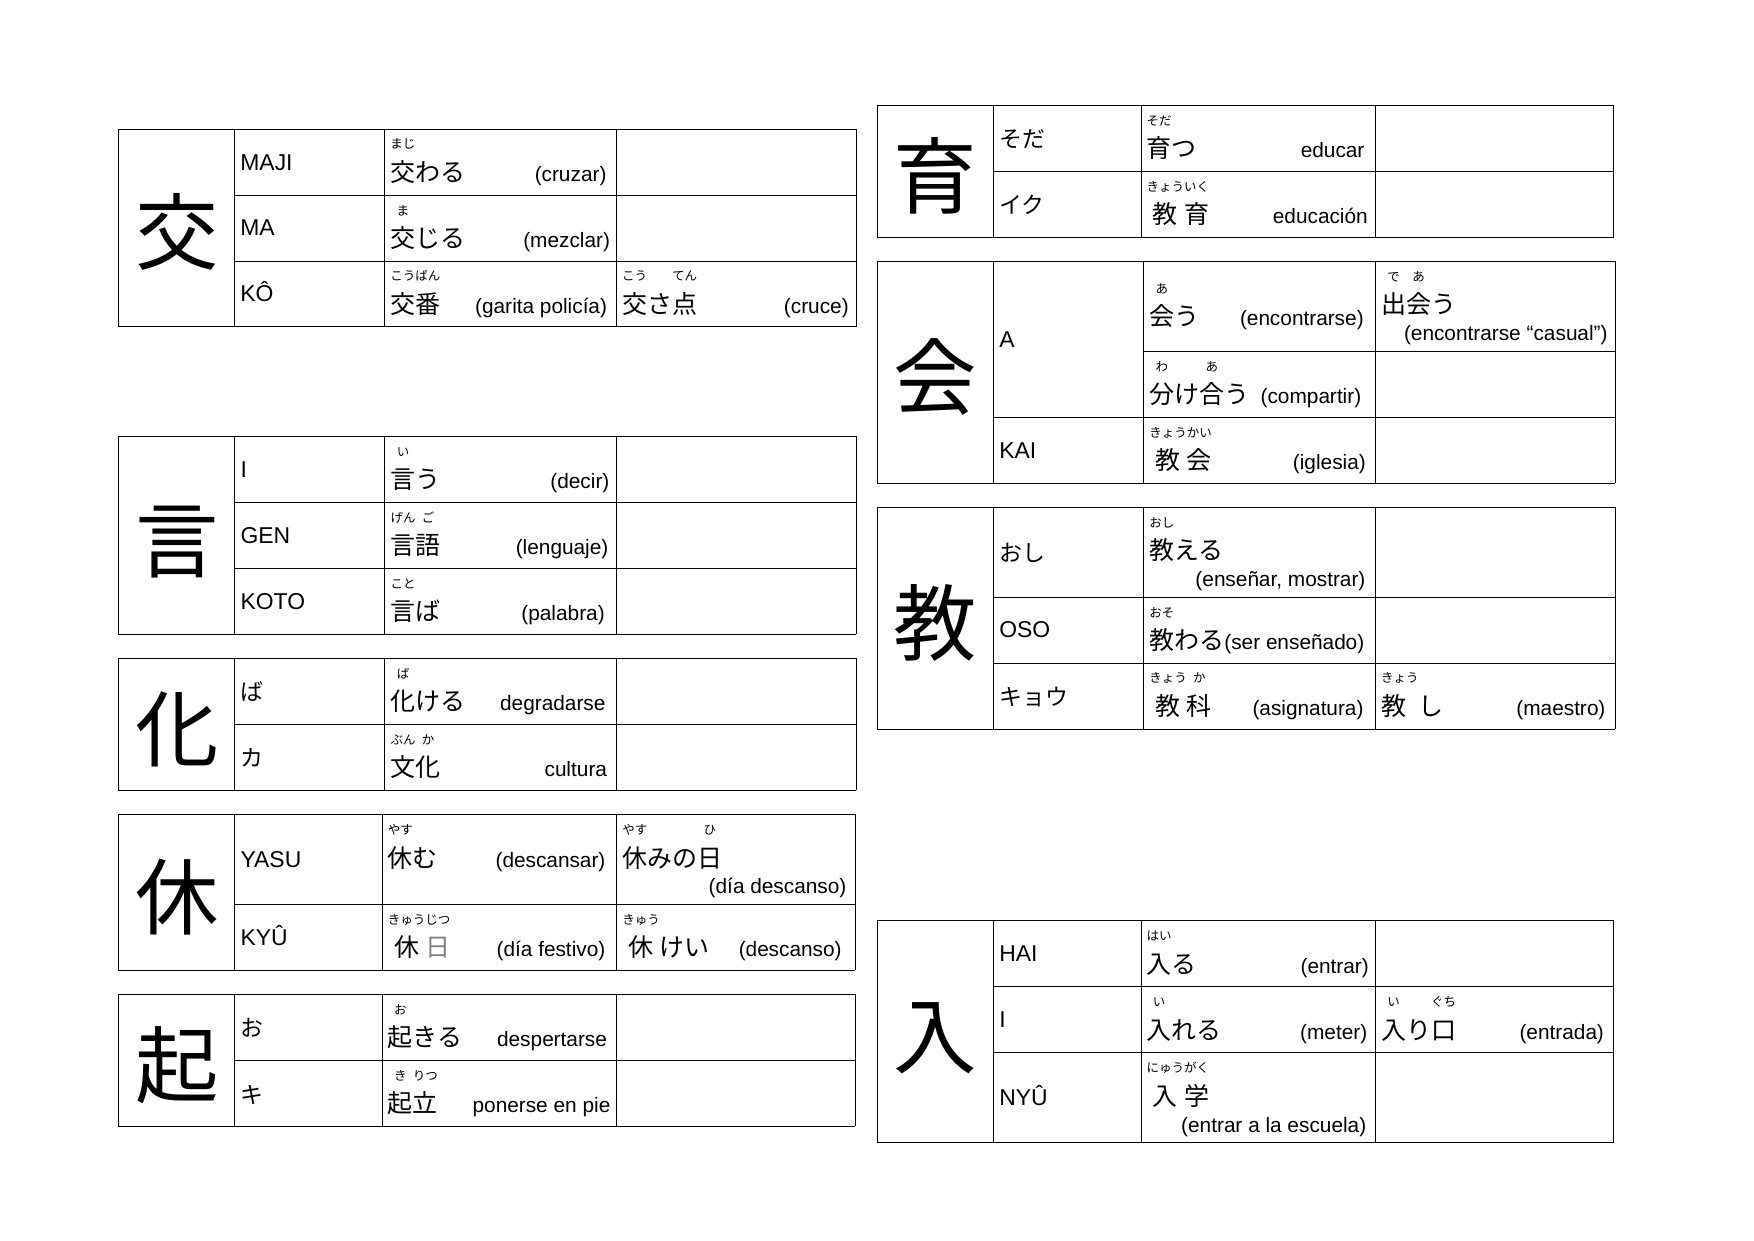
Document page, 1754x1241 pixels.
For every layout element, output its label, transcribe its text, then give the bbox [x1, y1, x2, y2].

table_header ば [235, 659, 384, 724]
table_header 入はいる (entrar) [1142, 921, 1375, 986]
table_header HAI [994, 921, 1141, 986]
table_header 出で会あう (encontrarse “casual”) [1376, 262, 1615, 351]
table_cell 入いり口ぐち (entrada) [1376, 987, 1613, 1052]
table_cell 分わけ合あう (compartir) [1144, 352, 1375, 417]
table_header 入 [878, 921, 993, 1142]
table_cell 休きゅうけい (descanso) [617, 905, 855, 970]
table_cell [1376, 598, 1615, 663]
table_cell 言げん語ご (lenguaje) [385, 503, 616, 568]
table_header そだ [994, 106, 1141, 171]
table_cell KÔ [235, 262, 384, 326]
table_header おし [994, 508, 1143, 597]
table_header [617, 437, 856, 502]
table_cell 交こう番ばん (garita policía) [385, 262, 616, 326]
table_cell [1376, 418, 1615, 483]
table_cell 起き立りつ ponerse en pie [383, 1061, 616, 1126]
table_cell NYÛ [994, 1053, 1141, 1142]
table_cell [1376, 352, 1615, 417]
table_cell 入にゅう学がく (entrar a la escuela) [1142, 1053, 1375, 1142]
table_header 化ばける degradarse [385, 659, 616, 724]
table_header A [994, 262, 1143, 417]
table_cell 教きょう育いく educación [1142, 172, 1375, 237]
table_cell [617, 196, 856, 261]
table_cell 言ことば (palabra) [385, 569, 616, 634]
table_header 教 [878, 508, 993, 728]
table_cell イク [994, 172, 1141, 237]
table_header 休やすみの日ひ (día descanso) [617, 815, 855, 904]
table_cell KAI [994, 418, 1143, 483]
table_cell 教きょう会かい (iglesia) [1144, 418, 1375, 483]
table_header [1376, 508, 1615, 597]
table_cell I [994, 987, 1141, 1052]
table_header 化 [119, 659, 234, 790]
table_header お [235, 995, 382, 1060]
table_header I [235, 437, 384, 502]
table_header 休やすむ (descansar) [383, 815, 616, 904]
table_header 起おきる despertarse [383, 995, 616, 1060]
table_header 育そだつ educar [1142, 106, 1375, 171]
table_cell 休きゅう日じつ (día festivo) [383, 905, 616, 970]
table_header 言 [119, 437, 234, 634]
table_cell MA [235, 196, 384, 261]
table_cell 交こうさ点てん (cruce) [617, 262, 856, 326]
table_cell 交まじる (mezclar) [385, 196, 616, 261]
table_header 交まじわる (cruzar) [385, 130, 616, 194]
table_header 育 [878, 106, 993, 237]
table_header 休 [119, 815, 234, 970]
table_header 起 [119, 995, 234, 1126]
table_cell キョウ [994, 664, 1143, 728]
table_cell KOTO [235, 569, 384, 634]
table_header 交 [119, 130, 234, 326]
table_header [1376, 921, 1613, 986]
table_cell カ [235, 725, 384, 790]
table_cell OSO [994, 598, 1143, 663]
table_cell 教おそわる(ser enseñado) [1144, 598, 1375, 663]
table_header 言いう (decir) [385, 437, 616, 502]
table_cell [617, 503, 856, 568]
table_cell [617, 569, 856, 634]
table_cell 入いれる (meter) [1142, 987, 1375, 1052]
table_header [617, 130, 856, 194]
table_header [617, 659, 856, 724]
table_cell [1376, 172, 1613, 237]
table_cell GEN [235, 503, 384, 568]
table_header MAJI [235, 130, 384, 194]
table_cell KYÛ [235, 905, 382, 970]
table_cell [1376, 1053, 1613, 1142]
table_header 教おしえる (enseñar, mostrar) [1144, 508, 1375, 597]
table_header 会 [878, 262, 993, 483]
table_cell 教きょうし (maestro) [1376, 664, 1615, 728]
table_cell [617, 725, 856, 790]
table_cell キ [235, 1061, 382, 1126]
table_header YASU [235, 815, 382, 904]
table_cell 文ぶん化か cultura [385, 725, 616, 790]
table_header 会あう (encontrarse) [1144, 262, 1375, 351]
table_cell [617, 1061, 855, 1126]
table_cell 教きょう科か (asignatura) [1144, 664, 1375, 728]
table_header [1376, 106, 1613, 171]
table_header [617, 995, 855, 1060]
